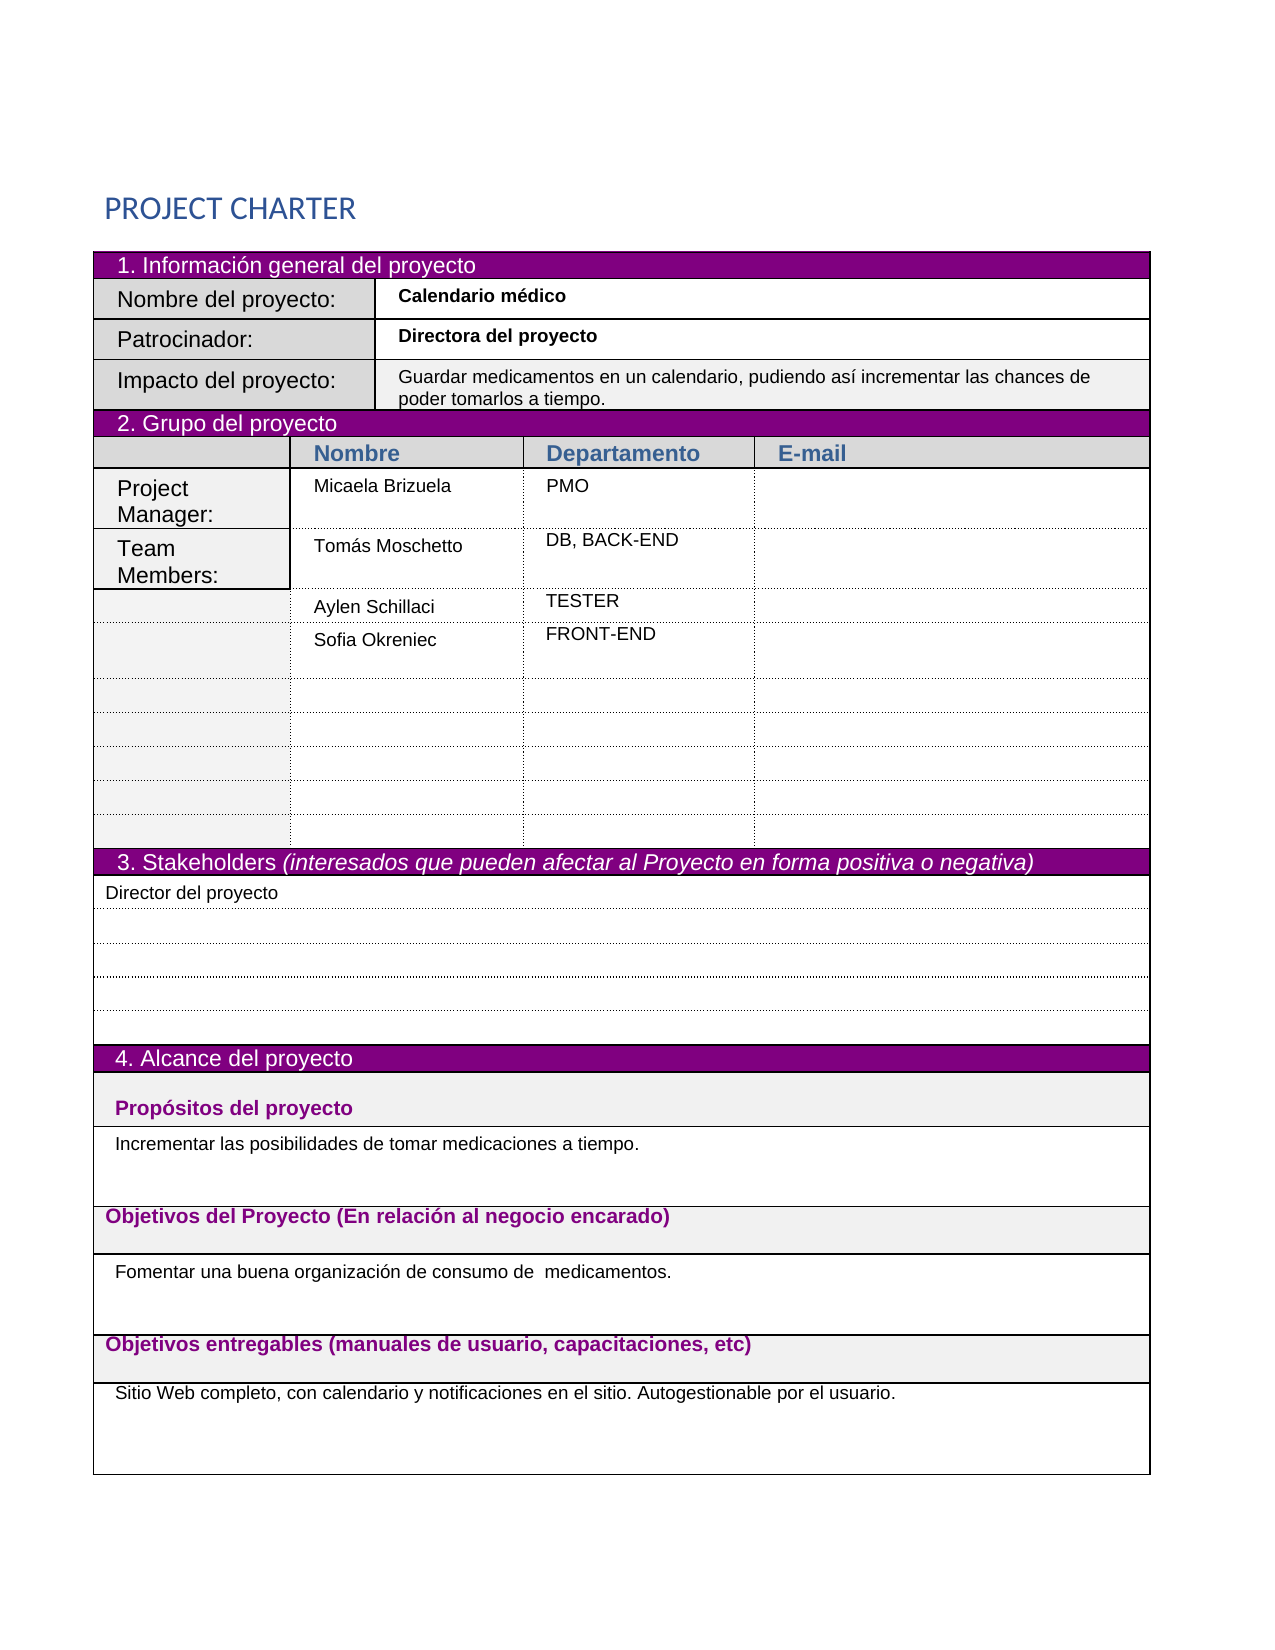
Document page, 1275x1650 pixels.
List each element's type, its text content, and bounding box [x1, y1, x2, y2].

table_cell Project Manager: [94, 469, 289, 528]
table_cell [755, 746, 1149, 780]
table_cell [290, 678, 523, 712]
table_cell Directora del proyecto [376, 320, 1149, 359]
table_cell Departamento [524, 437, 754, 467]
table_cell [94, 976, 1149, 1010]
table_cell [290, 746, 523, 780]
table_cell [755, 712, 1149, 746]
table_cell [94, 622, 290, 678]
table_cell Impacto del proyecto: [94, 360, 374, 409]
table_cell Objetivos entregables (manuales de usuario, capacitaciones, etc) [94, 1336, 1149, 1382]
table_cell [94, 590, 290, 622]
table_cell [94, 814, 290, 848]
table_cell [755, 588, 1149, 622]
table_cell [94, 943, 1149, 976]
table_cell Objetivos del Proyecto (En relación al negocio encarado) [94, 1207, 1149, 1253]
table_cell 4. Alcance del proyecto [94, 1046, 1149, 1071]
table_cell [94, 678, 290, 712]
table_cell [94, 908, 1149, 943]
table_cell Propósitos del proyecto [94, 1073, 1149, 1126]
table_cell Nombre [291, 437, 523, 467]
table_cell FRONT-END [523, 622, 754, 678]
table_cell [94, 780, 290, 814]
table_cell [755, 814, 1149, 848]
table_cell E-mail [755, 437, 1149, 467]
table_cell TESTER [523, 588, 754, 622]
table_cell [755, 528, 1149, 588]
table_cell PMO [523, 469, 754, 528]
table_cell [94, 746, 290, 780]
table_cell [755, 469, 1149, 528]
table_cell Patrocinador: [94, 320, 374, 359]
table_header 1. Información general del proyecto [94, 253, 1149, 278]
table_cell [290, 712, 523, 746]
table_cell Fomentar una buena organización de consumo de medicamentos. [94, 1255, 1149, 1334]
text PROJECT CHARTER [104, 187, 1162, 227]
table_cell DB, BACK-END [523, 528, 754, 588]
table_cell Calendario médico [376, 279, 1149, 318]
table_cell [523, 780, 754, 814]
table_cell Incrementar las posibilidades de tomar medicaciones a tiempo. [94, 1127, 1149, 1206]
table_cell Aylen Schillaci [290, 588, 523, 622]
table_cell Sofia Okreniec [290, 622, 523, 678]
table_cell [755, 622, 1149, 678]
table_cell [290, 780, 523, 814]
table_cell [290, 814, 523, 848]
table_cell [523, 678, 754, 712]
table_cell Sitio Web completo, con calendario y notificaciones en el sitio. Autogestionable por el usuario. [94, 1384, 1149, 1473]
table_cell [94, 437, 289, 467]
table_cell 2. Grupo del proyecto [94, 411, 1149, 436]
table_cell [755, 780, 1149, 814]
table_cell [755, 678, 1149, 712]
table_cell [94, 712, 290, 746]
table_cell Tomás Moschetto [291, 528, 523, 588]
table_cell Director del proyecto [94, 876, 1149, 908]
table_cell Guardar medicamentos en un calendario, pudiendo así incrementar las chances de poder tomarlos a tiempo. [376, 360, 1149, 409]
table_cell [523, 712, 754, 746]
table_cell [94, 1010, 1149, 1044]
table_cell [523, 746, 754, 780]
table_cell 3. Stakeholders (interesados que pueden afectar al Proyecto en forma positiva o negativa) [94, 849, 1149, 874]
table_cell [523, 814, 754, 848]
table_cell Micaela Brizuela [291, 469, 523, 528]
table_cell Team Members: [94, 529, 289, 588]
table_cell Nombre del proyecto: [94, 279, 374, 318]
